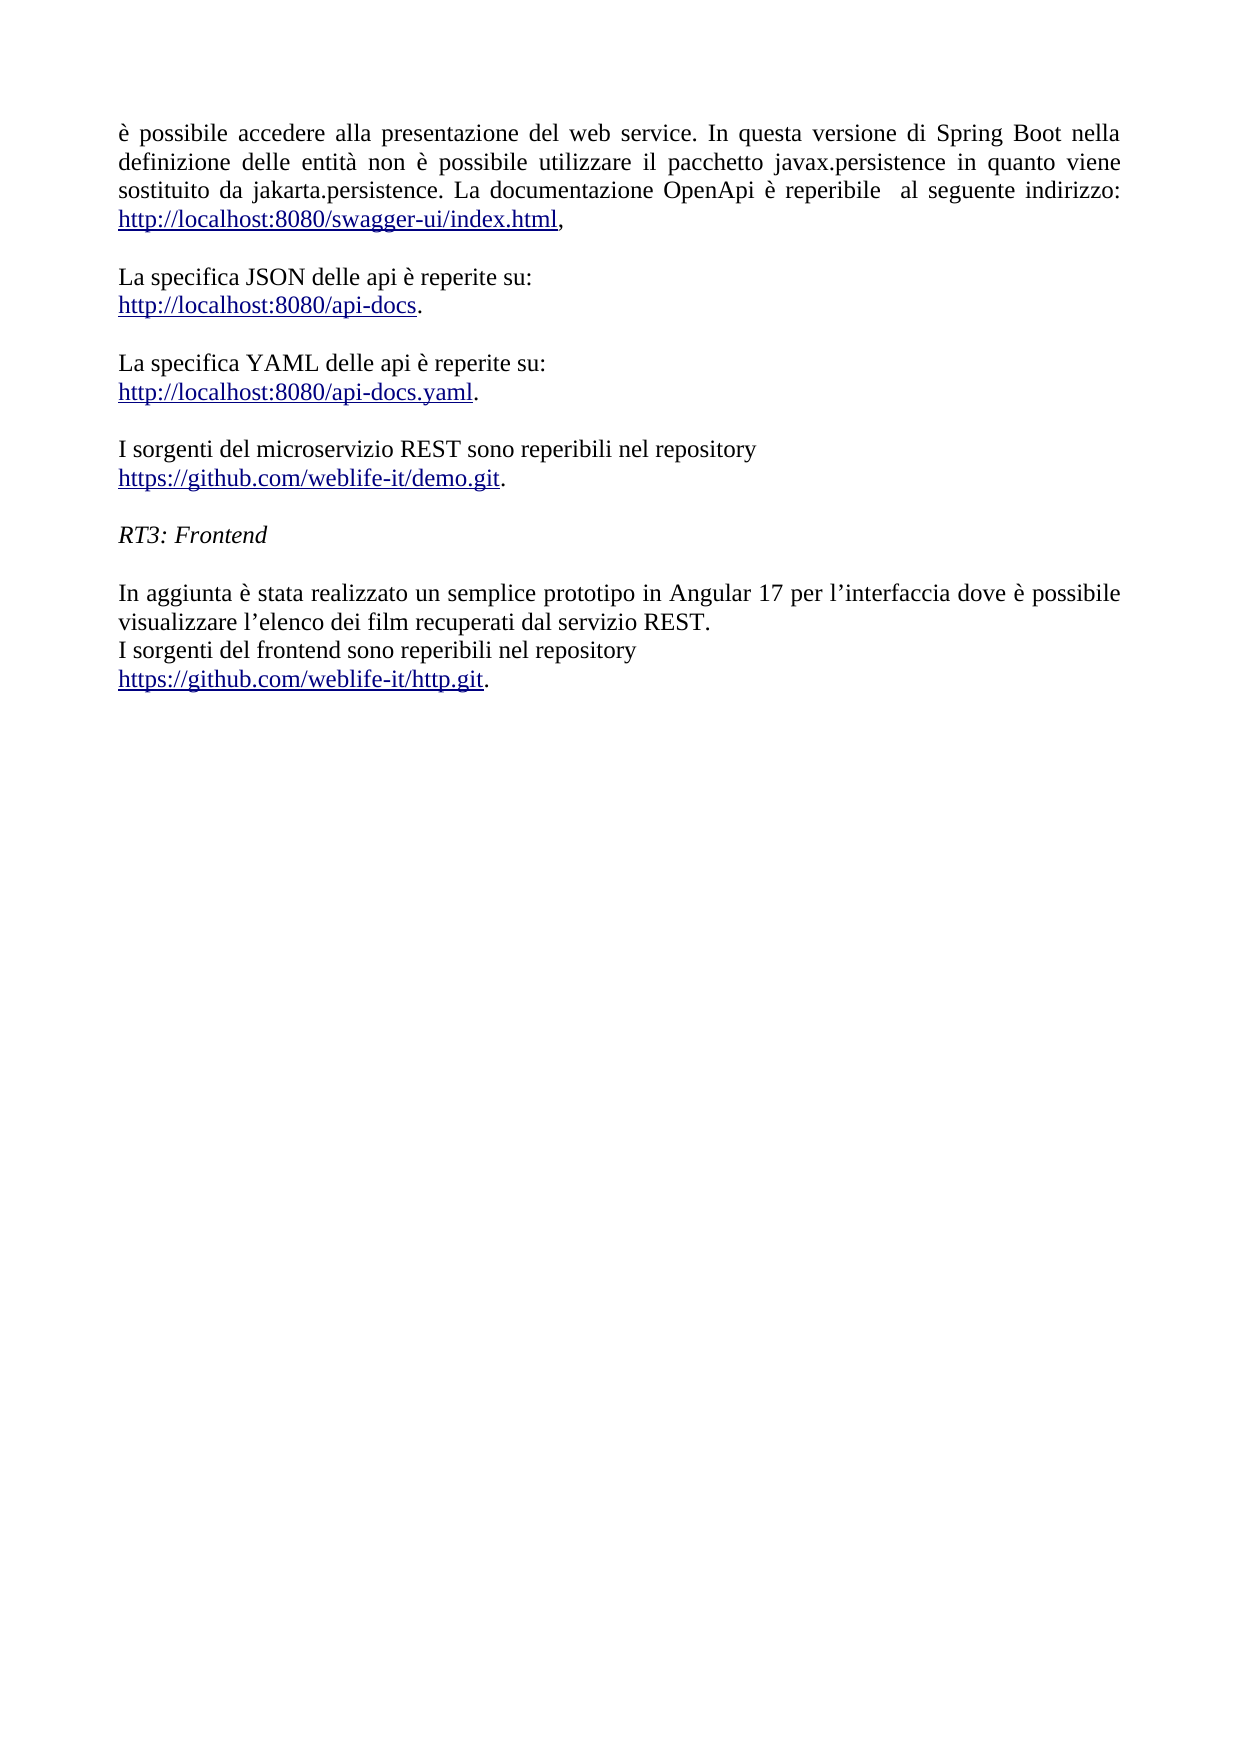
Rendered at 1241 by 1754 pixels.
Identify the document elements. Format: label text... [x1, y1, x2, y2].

text I sorgenti del microservizio REST sono reperibili nel repository [118, 434, 1122, 463]
text I sorgenti del frontend sono reperibili nel repository [118, 636, 1122, 664]
text https://github.com/weblife-it/http.git. [118, 664, 1122, 693]
text http://localhost:8080/api-docs.yaml. [118, 377, 1122, 406]
text è possibile accedere alla presentazione del web service. In questa versione di Spring Boot nella definizione delle entità non è possibile utilizzare il pacchetto javax.persistence in quanto viene sostituito da jakarta.persistence. La documentazione OpenApi è reperibile al seguente indirizzo: http://localhost:8080/swagger-ui/index.html, [118, 118, 1122, 233]
text La specifica YAML delle api è reperite su: [118, 348, 1122, 377]
text La specifica JSON delle api è reperite su: [118, 262, 1122, 291]
text RT3: Frontend [118, 521, 1122, 549]
text http://localhost:8080/api-docs. [118, 291, 1122, 319]
text https://github.com/weblife-it/demo.git. [118, 463, 1122, 492]
text In aggiunta è stata realizzato un semplice prototipo in Angular 17 per l’interfaccia dove è possibile visualizzare l’elenco dei film recuperati dal servizio REST. [118, 578, 1122, 636]
